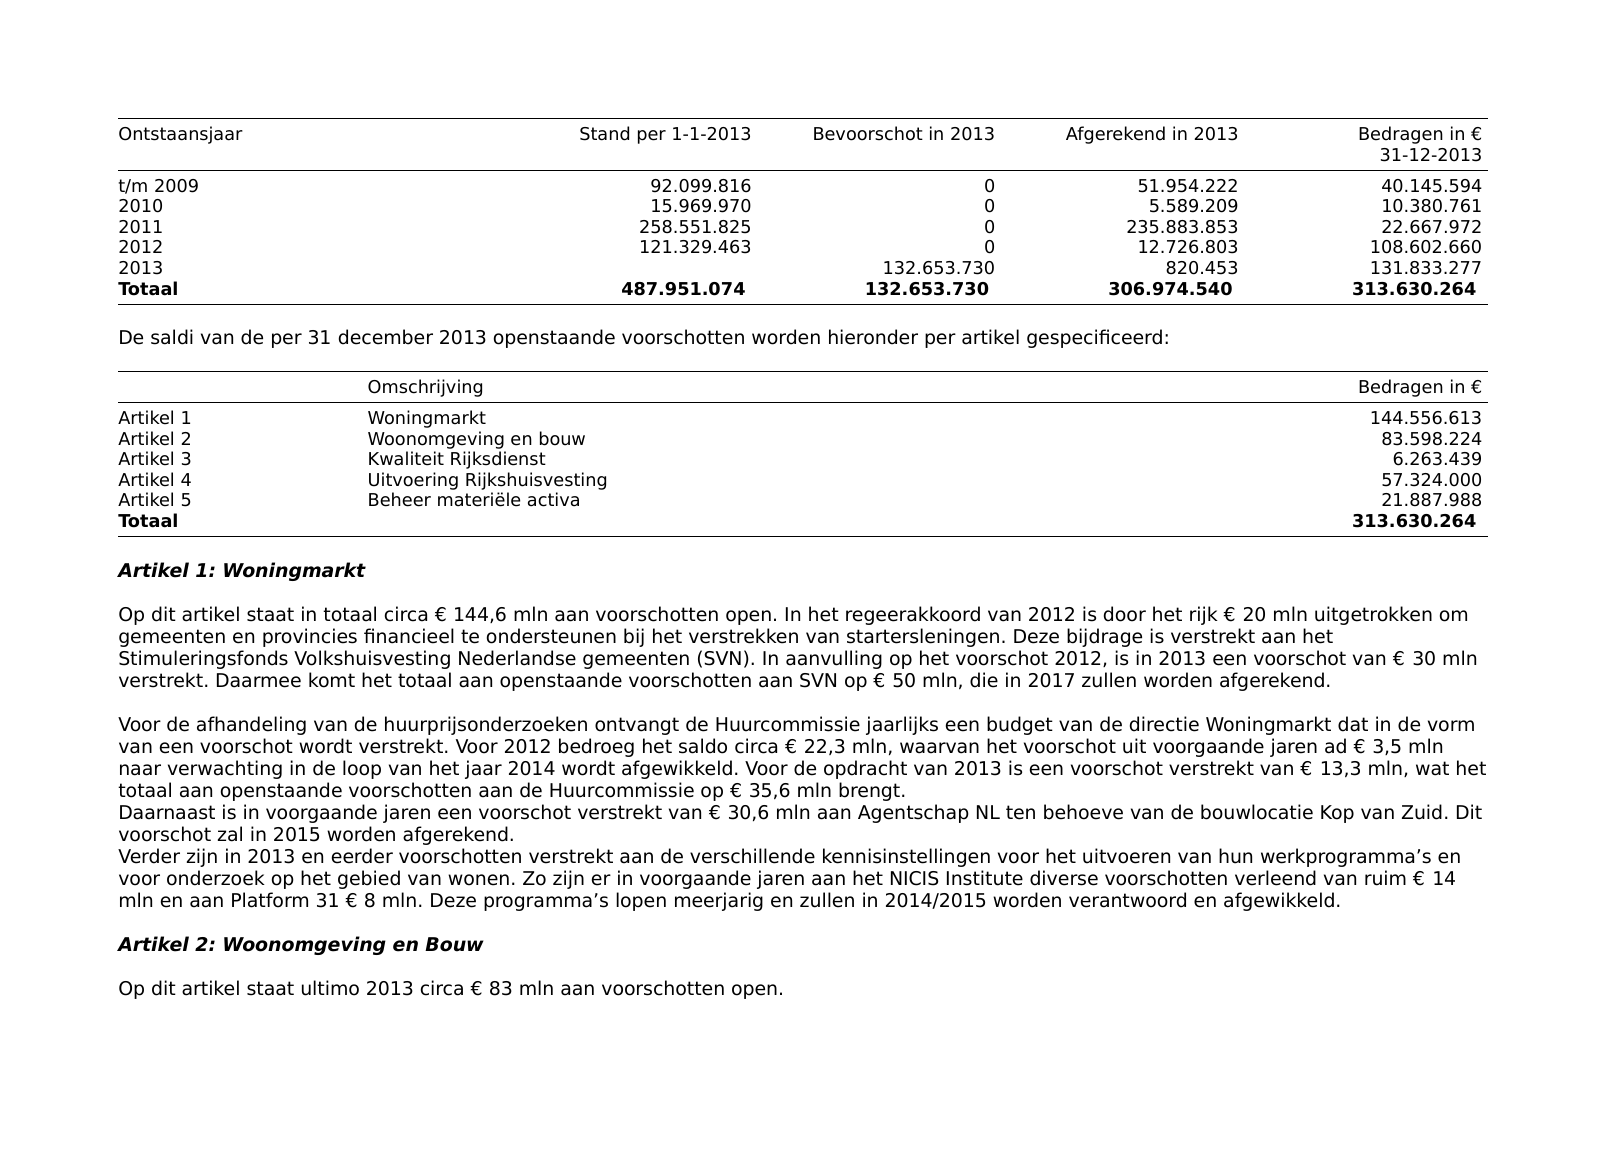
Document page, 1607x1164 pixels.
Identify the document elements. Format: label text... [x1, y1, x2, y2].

table_cell 108.602.660 [1245, 238, 1488, 258]
table_cell 12.726.803 [1001, 238, 1244, 258]
table_cell 258.551.825 [514, 217, 757, 237]
table_header Omschrijving [362, 372, 1214, 402]
table_cell Beheer materiële activa [362, 490, 1214, 511]
table_header Bedragen in € 31-12-2013 [1245, 119, 1488, 170]
table_cell 306.974.540 [1001, 279, 1244, 304]
table_cell Artikel 1 [118, 403, 362, 428]
text Op dit artikel staat in totaal circa € 144,6 mln aan voorschotten open. In het regeerakkoord van 2012 is door het rijk € 20 mln uitgetrokken om gemeenten en provincies financieel te ondersteunen bij het verstrekken van startersleningen. Deze bijdrage is verstrekt aan het Stimuleringsfonds Volkshuisvesting Nederlandse gemeenten (SVN). In aanvulling op het voorschot 2012, is in 2013 een voorschot van € 30 mln verstrekt. Daarmee komt het totaal aan openstaande voorschotten aan SVN op € 50 mln, die in 2017 zullen worden afgerekend. [118, 604, 1488, 692]
table_header Afgerekend in 2013 [1001, 119, 1244, 170]
table_cell Woningmarkt [362, 403, 1214, 428]
table_header [118, 372, 362, 402]
table_header Ontstaansjaar [118, 119, 514, 170]
text Voor de afhandeling van de huurprijsonderzoeken ontvangt de Huurcommissie jaarlijks een budget van de directie Woningmarkt dat in de vorm van een voorschot wordt verstrekt. Voor 2012 bedroeg het saldo circa € 22,3 mln, waarvan het voorschot uit voorgaande jaren ad € 3,5 mln naar verwachting in de loop van het jaar 2014 wordt afgewikkeld. Voor de opdracht van 2013 is een voorschot verstrekt van € 13,3 mln, wat het totaal aan openstaande voorschotten aan de Huurcommissie op € 35,6 mln brengt. [118, 714, 1488, 802]
table_cell 21.887.988 [1214, 490, 1488, 511]
table_header Bevoorschot in 2013 [758, 119, 1001, 170]
table_header Stand per 1-1-2013 [514, 119, 757, 170]
table_cell t/m 2009 [118, 171, 514, 196]
text Op dit artikel staat ultimo 2013 circa € 83 mln aan voorschotten open. [118, 978, 1488, 1000]
table_cell Totaal [118, 279, 514, 304]
table_cell 121.329.463 [514, 238, 757, 258]
table_cell 313.630.264 [1245, 279, 1488, 304]
table_cell 2012 [118, 238, 514, 258]
table_cell 5.589.209 [1001, 196, 1244, 217]
table_cell Artikel 5 [118, 490, 362, 511]
table_cell Artikel 2 [118, 429, 362, 449]
table_cell Totaal [118, 511, 1214, 536]
table_cell 15.969.970 [514, 196, 757, 217]
table_cell 313.630.264 [1214, 511, 1488, 536]
table_cell 2011 [118, 217, 514, 237]
table_cell 820.453 [1001, 258, 1244, 279]
table_cell 2013 [118, 258, 514, 279]
table_header Bedragen in € [1214, 372, 1488, 402]
text Daarnaast is in voorgaande jaren een voorschot verstrekt van € 30,6 mln aan Agentschap NL ten behoeve van de bouwlocatie Kop van Zuid. Dit voorschot zal in 2015 worden afgerekend. [118, 802, 1488, 846]
table_cell Artikel 3 [118, 449, 362, 470]
table_cell Woonomgeving en bouw [362, 429, 1214, 449]
table_cell 131.833.277 [1245, 258, 1488, 279]
table_cell Artikel 4 [118, 470, 362, 490]
table_cell 10.380.761 [1245, 196, 1488, 217]
table_cell 0 [758, 171, 1001, 196]
table_cell 83.598.224 [1214, 429, 1488, 449]
table_cell 40.145.594 [1245, 171, 1488, 196]
table_cell Uitvoering Rijkshuisvesting [362, 470, 1214, 490]
table_cell 132.653.730 [758, 258, 1001, 279]
table_cell 57.324.000 [1214, 470, 1488, 490]
table_cell 0 [758, 238, 1001, 258]
table_cell Kwaliteit Rijksdienst [362, 449, 1214, 470]
table_cell 0 [758, 196, 1001, 217]
table_cell 2010 [118, 196, 514, 217]
table_cell 132.653.730 [758, 279, 1001, 304]
subtitle Artikel 2: Woonomgeving en Bouw [118, 934, 1488, 956]
text Verder zijn in 2013 en eerder voorschotten verstrekt aan de verschillende kennisinstellingen voor het uitvoeren van hun werkprogramma’s en voor onderzoek op het gebied van wonen. Zo zijn er in voorgaande jaren aan het NICIS Institute diverse voorschotten verleend van ruim € 14 mln en aan Platform 31 € 8 mln. Deze programma’s lopen meerjarig en zullen in 2014/2015 worden verantwoord en afgewikkeld. [118, 846, 1488, 912]
subtitle Artikel 1: Woningmarkt [118, 559, 1488, 581]
text De saldi van de per 31 december 2013 openstaande voorschotten worden hieronder per artikel gespecificeerd: [118, 327, 1488, 349]
table_cell 144.556.613 [1214, 403, 1488, 428]
table_cell 0 [758, 217, 1001, 237]
table_cell 487.951.074 [514, 279, 757, 304]
table_cell 51.954.222 [1001, 171, 1244, 196]
table_cell 6.263.439 [1214, 449, 1488, 470]
table_cell 235.883.853 [1001, 217, 1244, 237]
table_cell [514, 258, 757, 279]
table_cell 92.099.816 [514, 171, 757, 196]
table_cell 22.667.972 [1245, 217, 1488, 237]
